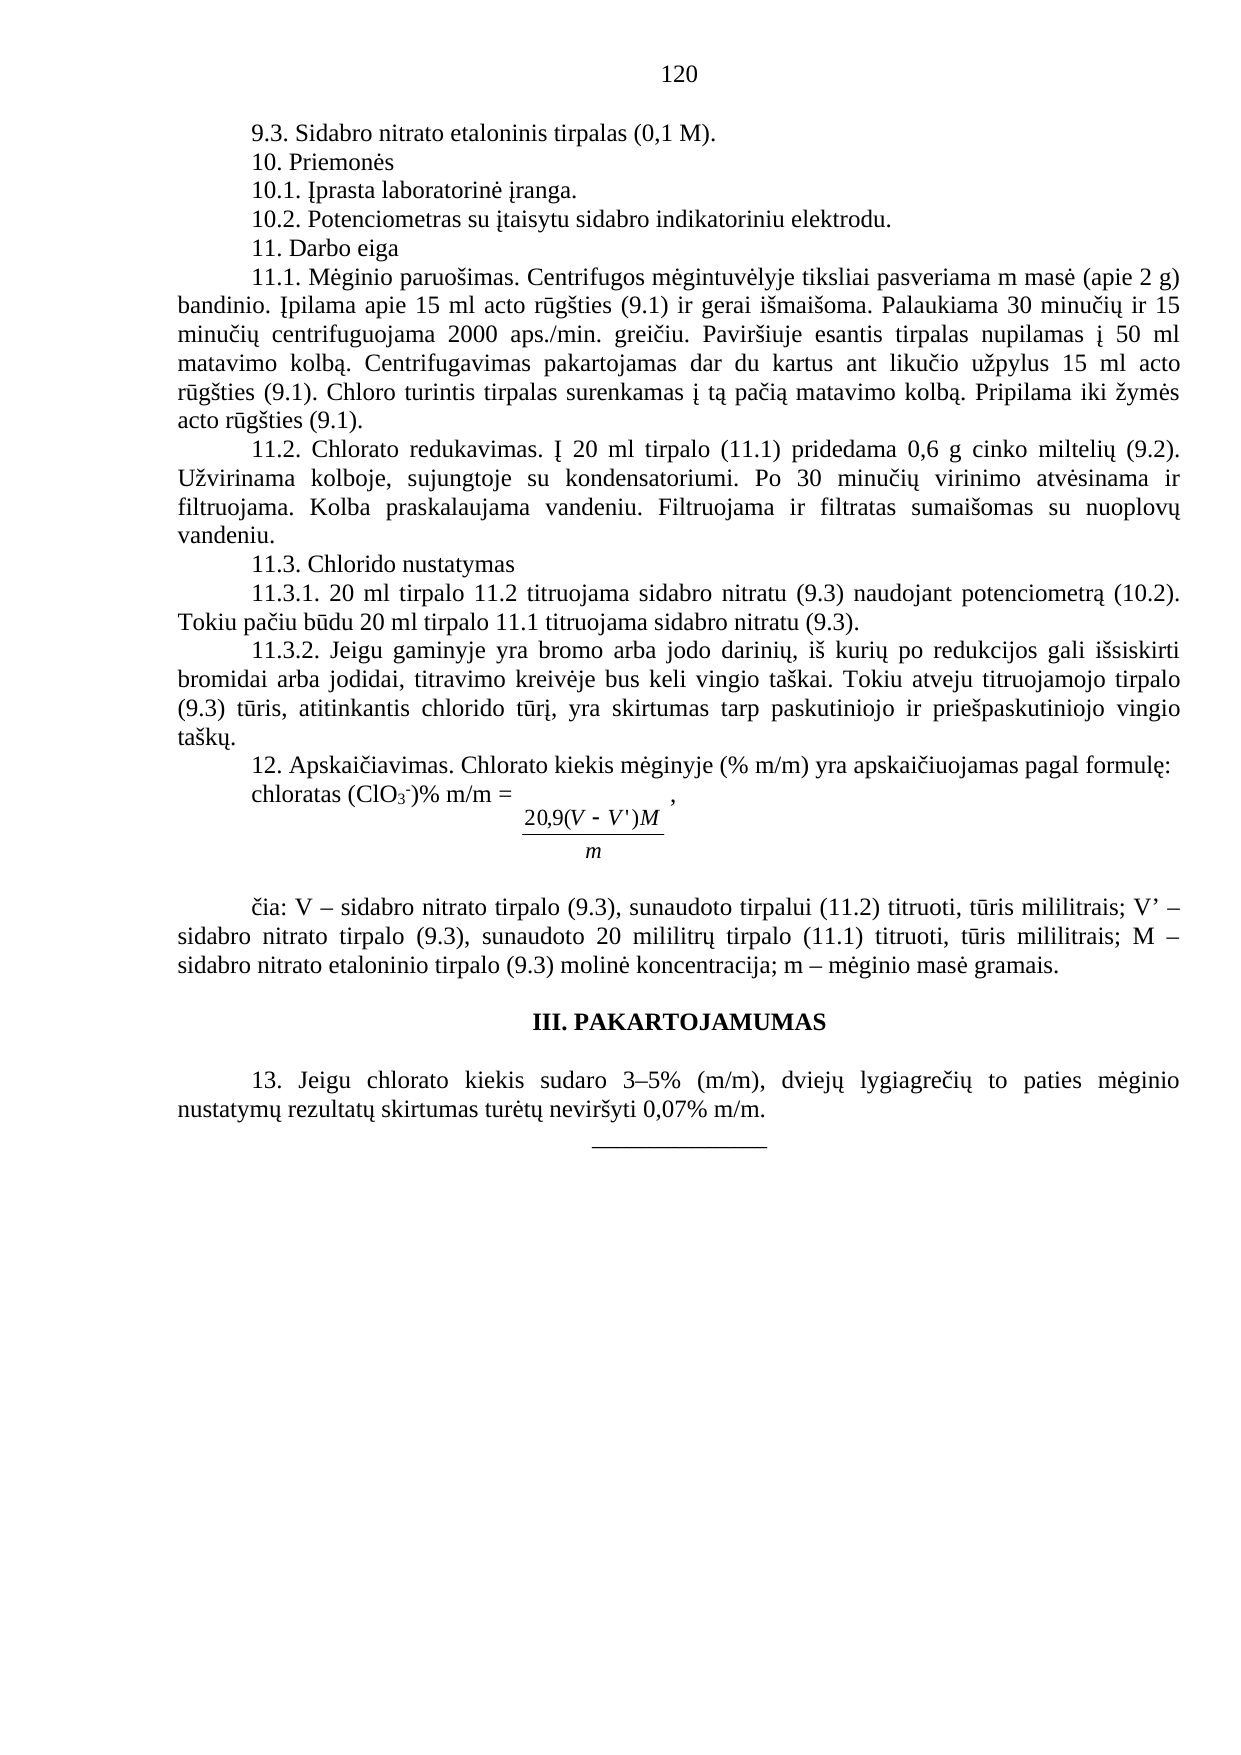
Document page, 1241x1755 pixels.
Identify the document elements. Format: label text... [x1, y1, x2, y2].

text 10. Priemonės [177, 147, 1181, 176]
text čia: V – sidabro nitrato tirpalo (9.3), sunaudoto tirpalui (11.2) titruoti, tūris mililitrais; V’ – sidabro nitrato tirpalo (9.3), sunaudoto 20 mililitrų tirpalo (11.1) titruoti, tūris mililitrais; M – sidabro nitrato etaloninio tirpalo (9.3) molinė koncentracija; m – mėginio masė gramais. [177, 892, 1181, 979]
text 11.1. Mėginio paruošimas. Centrifugos mėgintuvėlyje tiksliai pasveriama m masė (apie 2 g) bandinio. Įpilama apie 15 ml acto rūgšties (9.1) ir gerai išmaišoma. Palaukiama 30 minučių ir 15 minučių centrifuguojama 2000 aps./min. greičiu. Paviršiuje esantis tirpalas nupilamas į 50 ml matavimo kolbą. Centrifugavimas pakartojamas dar du kartus ant likučio užpylus 15 ml acto rūgšties (9.1). Chloro turintis tirpalas surenkamas į tą pačią matavimo kolbą. Pripilama iki žymės acto rūgšties (9.1). [177, 262, 1181, 434]
text 9.3. Sidabro nitrato etaloninis tirpalas (0,1 M). [177, 118, 1181, 147]
text 11.3. Chlorido nustatymas [177, 549, 1181, 578]
text 10.2. Potenciometras su įtaisytu sidabro indikatoriniu elektrodu. [177, 204, 1181, 233]
text III. PAKARTOJAMUMAS [177, 1007, 1181, 1036]
text 13. Jeigu chlorato kiekis sudaro 3–5% (m/m), dviejų lygiagrečių to paties mėginio nustatymų rezultatų skirtumas turėtų neviršyti 0,07% m/m. [177, 1065, 1181, 1122]
text ______________ [177, 1122, 1181, 1151]
text 11.3.1. 20 ml tirpalo 11.2 titruojama sidabro nitratu (9.3) naudojant potenciometrą (10.2). Tokiu pačiu būdu 20 ml tirpalo 11.1 titruojama sidabro nitratu (9.3). [177, 578, 1181, 636]
text 11.2. Chlorato redukavimas. Į 20 ml tirpalo (11.1) pridedama 0,6 g cinko miltelių (9.2). Užvirinama kolboje, sujungtoje su kondensatoriumi. Po 30 minučių virinimo atvėsinama ir filtruojama. Kolba praskalaujama vandeniu. Filtruojama ir filtratas sumaišomas su nuoplovų vandeniu. [177, 434, 1181, 549]
text chloratas (ClO3-)% m/m = , [177, 779, 1181, 864]
text 10.1. Įprasta laboratorinė įranga. [177, 176, 1181, 204]
text 11.3.2. Jeigu gaminyje yra bromo arba jodo darinių, iš kurių po redukcijos gali išsiskirti bromidai arba jodidai, titravimo kreivėje bus keli vingio taškai. Tokiu atveju titruojamojo tirpalo (9.3) tūris, atitinkantis chlorido tūrį, yra skirtumas tarp paskutiniojo ir priešpaskutiniojo vingio taškų. [177, 636, 1181, 751]
text 11. Darbo eiga [177, 233, 1181, 262]
text 12. Apskaičiavimas. Chlorato kiekis mėginyje (% m/m) yra apskaičiuojamas pagal formulę: [177, 751, 1181, 779]
